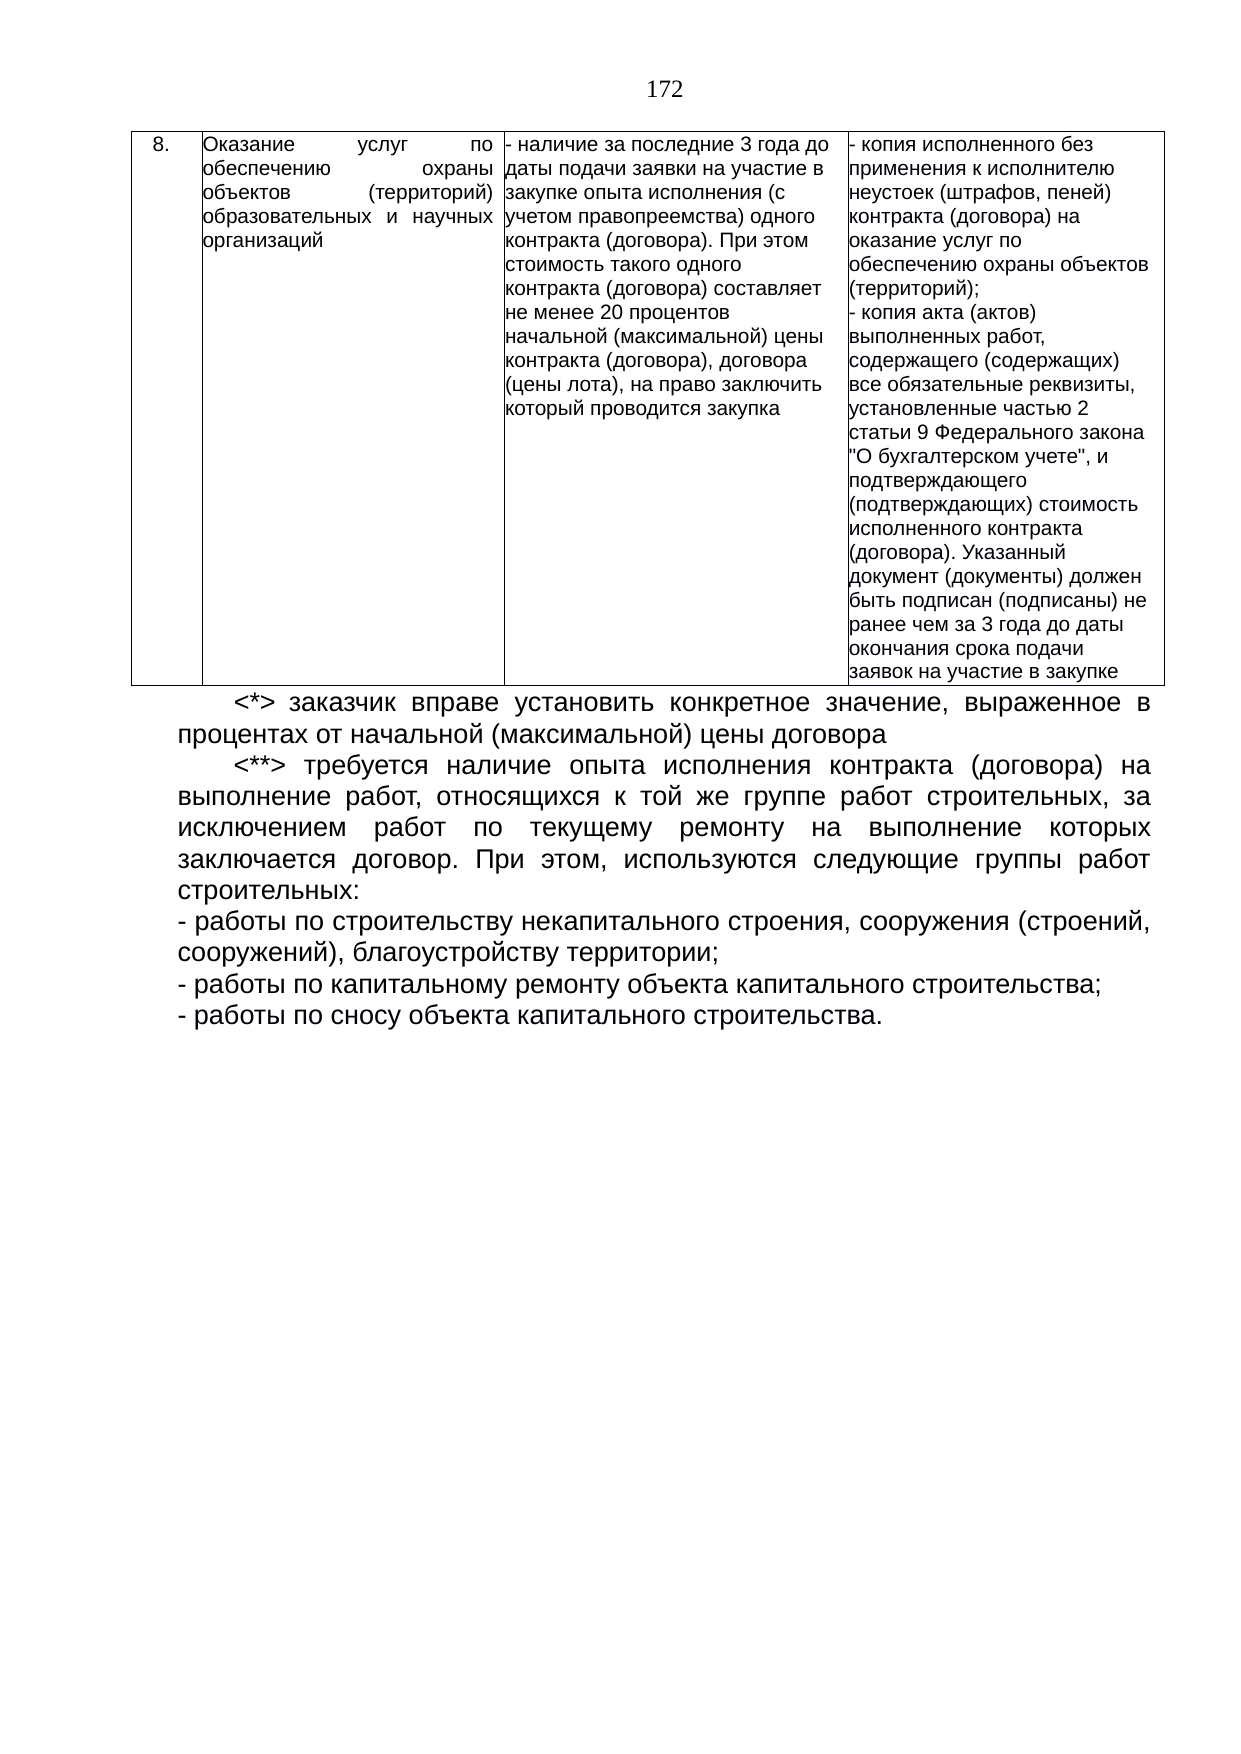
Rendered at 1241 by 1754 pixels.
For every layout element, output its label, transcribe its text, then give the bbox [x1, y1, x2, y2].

text - работы по строительству некапитального строения, сооружения (строений, сооружений), благоустройству территории; [177, 905, 1152, 968]
text <**> требуется наличие опыта исполнения контракта (договора) на выполнение работ, относящихся к той же группе работ строительных, за исключением работ по текущему ремонту на выполнение которых заключается договор. При этом, используются следующие группы работ строительных: [177, 749, 1152, 905]
table_cell Оказание услуг по обеспечению охраны объектов (территорий) образовательных и научных организаций [203, 132, 504, 685]
table_cell - копия исполненного без применения к исполнителю неустоек (штрафов, пеней) контракта (договора) на оказание услуг по обеспечению охраны объектов (территорий); - копия акта (актов) выполненных работ, содержащего (содержащих) все обязательные реквизиты, установленные частью 2 статьи 9 Федерального закона "О бухгалтерском учете", и подтверждающего (подтверждающих) стоимость исполненного контракта (договора). Указанный документ (документы) должен быть подписан (подписаны) не ранее чем за 3 года до даты окончания срока подачи заявок на участие в закупке [849, 132, 1164, 685]
text - работы по капитальному ремонту объекта капитального строительства; [177, 968, 1152, 999]
table_cell 8. [132, 132, 202, 685]
text - работы по сносу объекта капитального строительства. [177, 999, 1152, 1030]
table_cell - наличие за последние 3 года до даты подачи заявки на участие в закупке опыта исполнения (с учетом правопреемства) одного контракта (договора). При этом стоимость такого одного контракта (договора) составляет не менее 20 процентов начальной (максимальной) цены контракта (договора), договора (цены лота), на право заключить который проводится закупка [505, 132, 848, 685]
text <*> заказчик вправе установить конкретное значение, выраженное в процентах от начальной (максимальной) цены договора [177, 686, 1152, 749]
